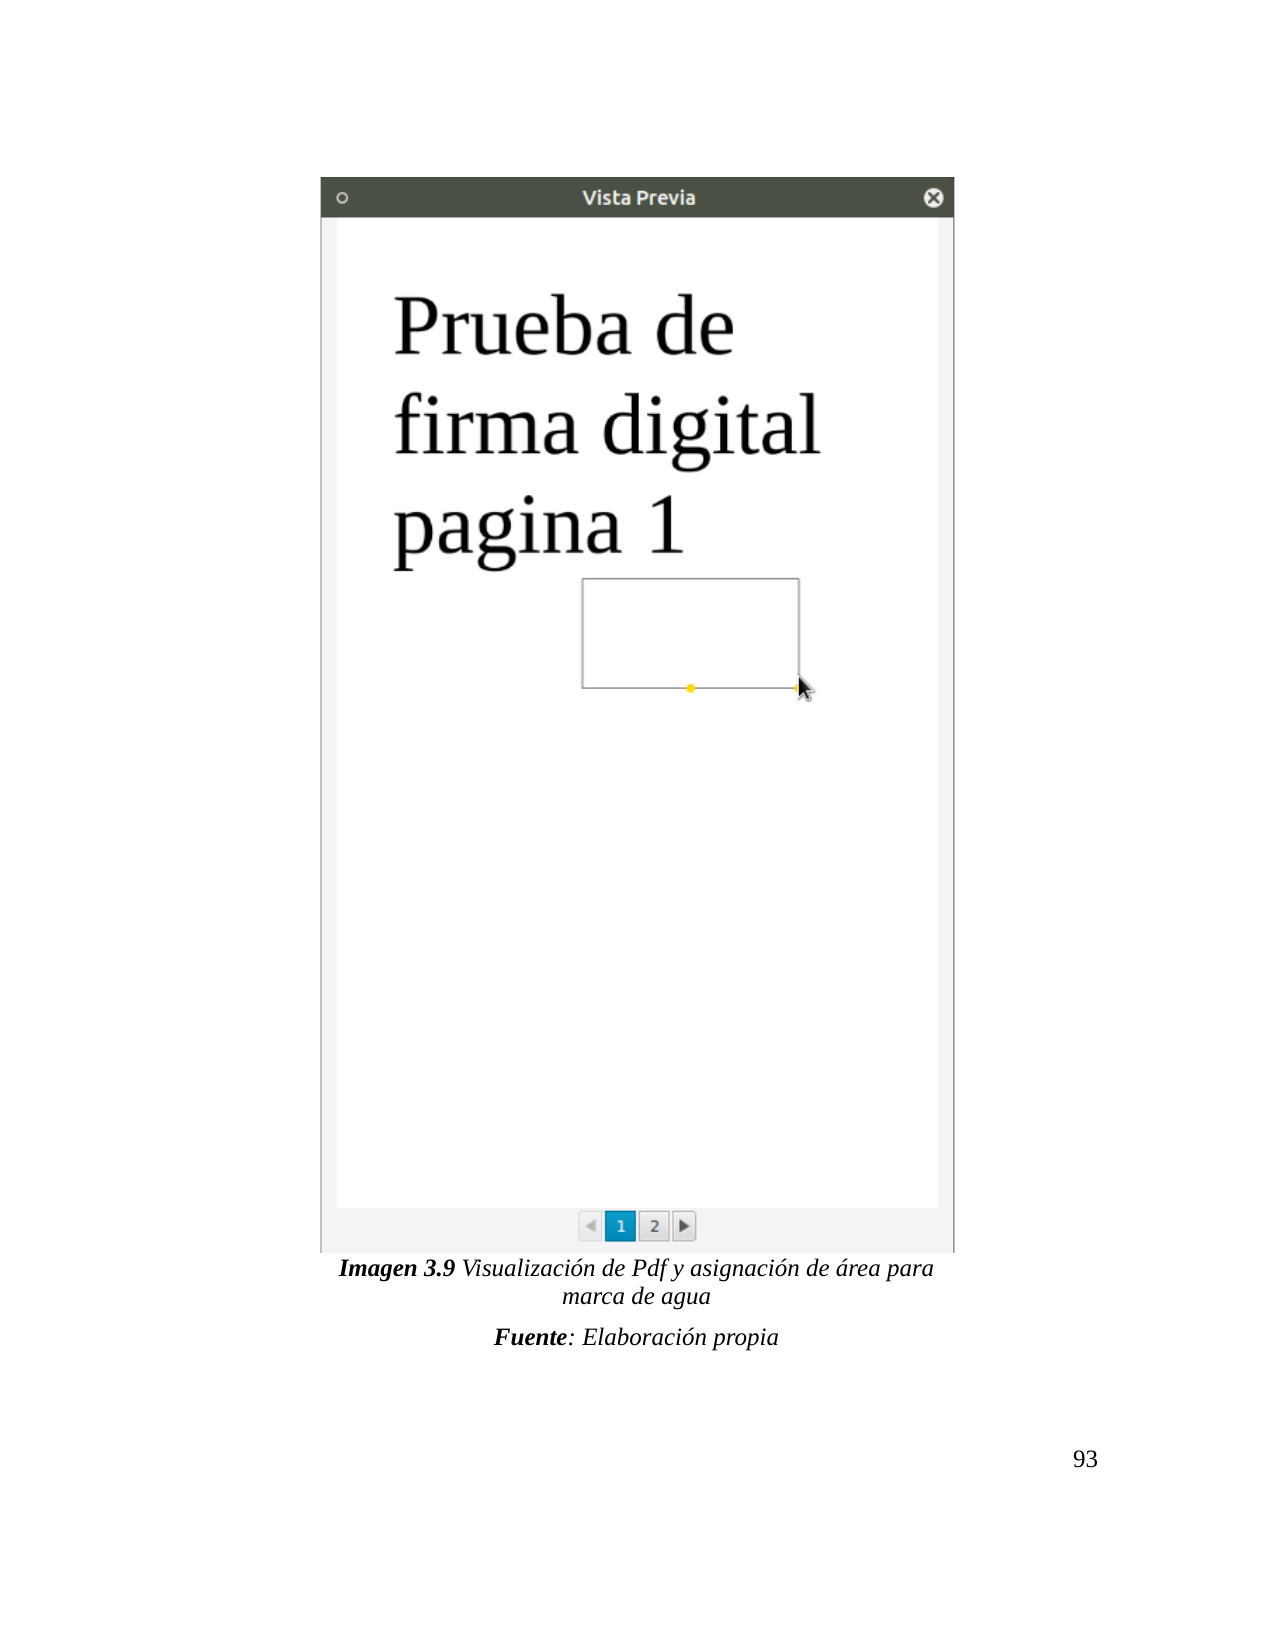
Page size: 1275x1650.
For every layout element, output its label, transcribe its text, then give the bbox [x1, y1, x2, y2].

text Fuente: Elaboración propia [317, 1322, 958, 1351]
picture [320, 177, 955, 1253]
text Imagen 3.9 Visualización de Pdf y asignación de área para marca de agua [317, 1253, 958, 1310]
